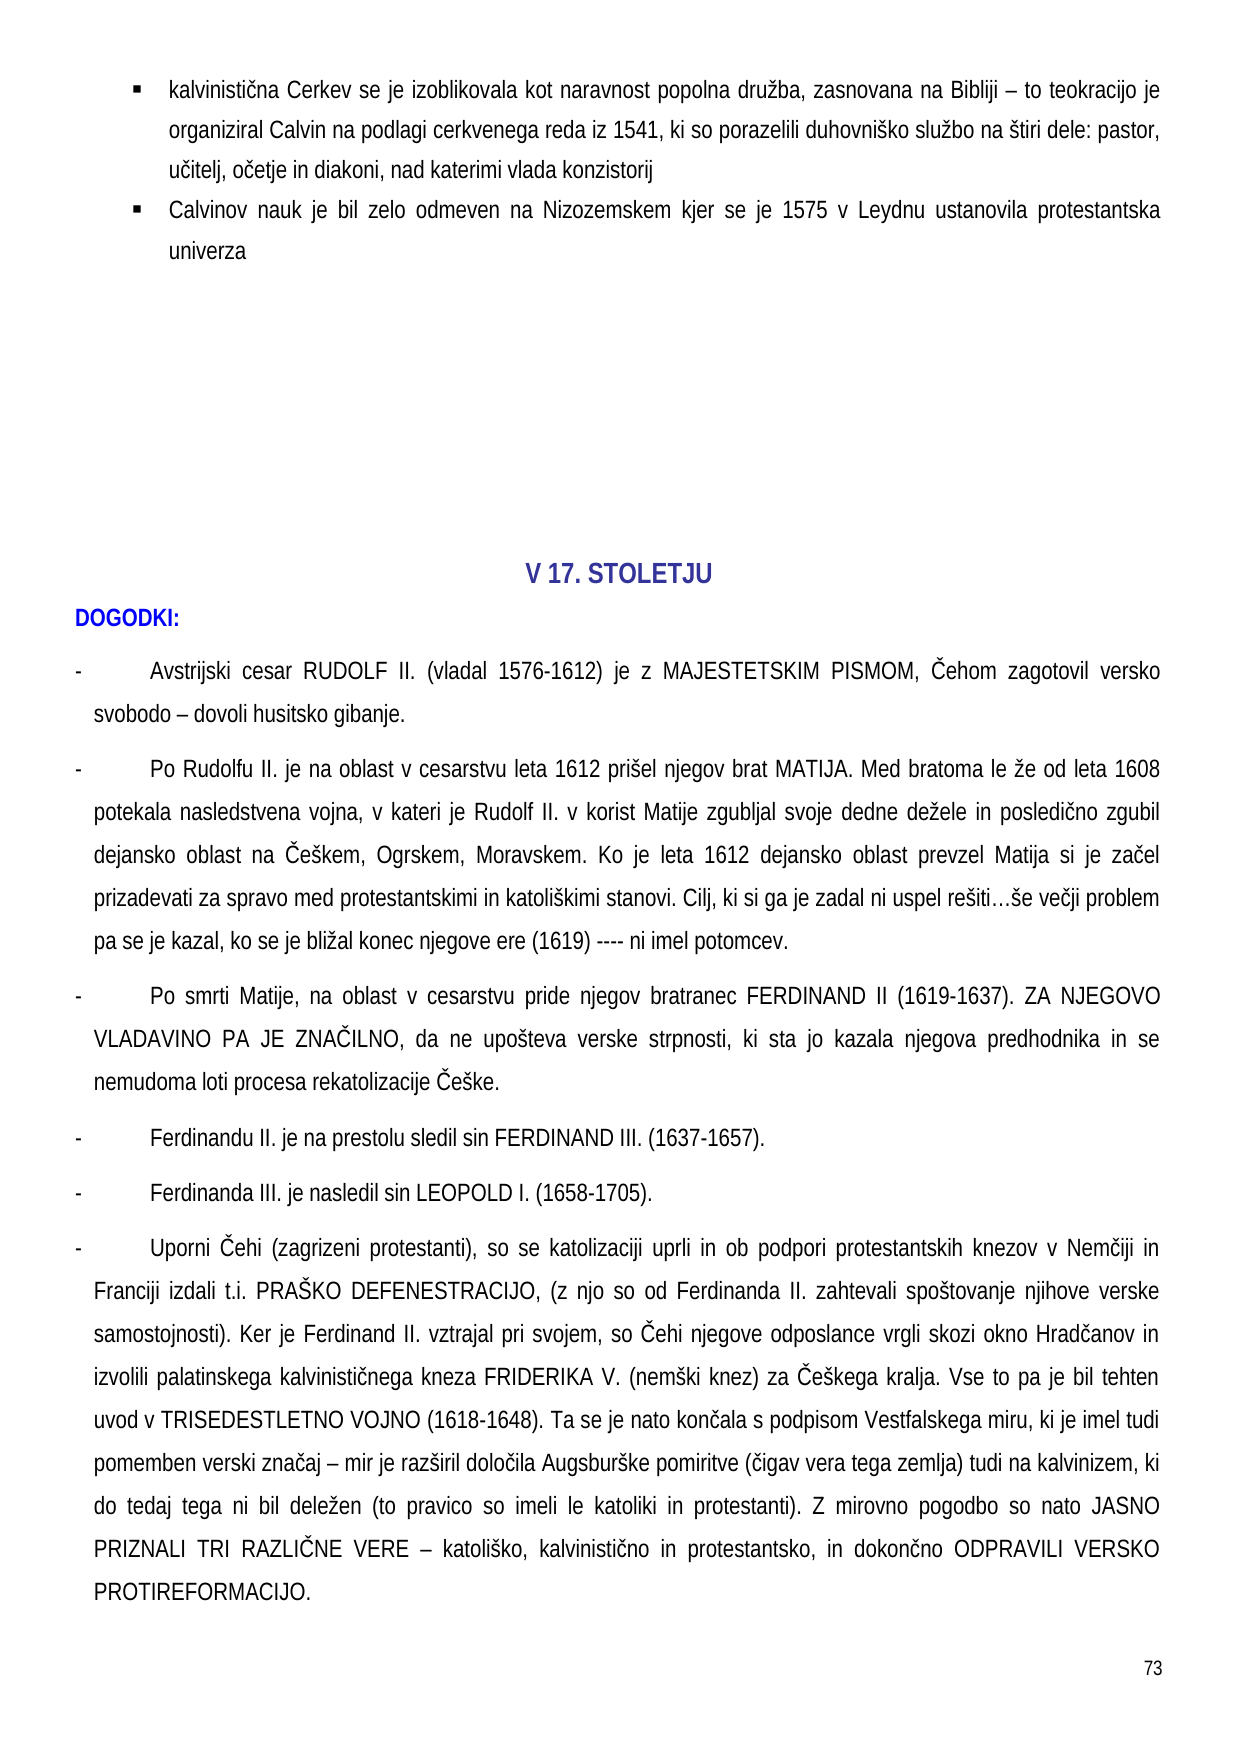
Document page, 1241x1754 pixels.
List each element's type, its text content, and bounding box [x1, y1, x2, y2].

list Ferdinandu II. je na prestolu sledil sin FERDINAND III. (1637-1657). [75, 1123, 1162, 1151]
text DOGODKI: [75, 603, 1162, 632]
list Po smrti Matije, na oblast v cesarstvu pride njegov bratranec FERDINAND II (1619-1637). ZA NJEGOVO VLADAVINO PA JE ZNAČILNO, da ne upošteva verske strpnosti, ki sta jo kazala njegova predhodnika in se nemudoma loti procesa rekatolizacije Češke. [75, 981, 1162, 1096]
list Uporni Čehi (zagrizeni protestanti), so se katolizaciji uprli in ob podpori protestantskih knezov v Nemčiji in Franciji izdali t.i. PRAŠKO DEFENESTRACIJO, (z njo so od Ferdinanda II. zahtevali spoštovanje njihove verske samostojnosti). Ker je Ferdinand II. vztrajal pri svojem, so Čehi njegove odposlance vrgli skozi okno Hradčanov in izvolili palatinskega kalvinističnega kneza FRIDERIKA V. (nemški knez) za Češkega kralja. Vse to pa je bil tehten uvod v TRISEDESTLETNO VOJNO (1618-1648). Ta se je nato končala s podpisom Vestfalskega miru, ki je imel tudi pomemben verski značaj – mir je razširil določila Augsburške pomiritve (čigav vera tega zemlja) tudi na kalvinizem, ki do tedaj tega ni bil deležen (to pravico so imeli le katoliki in protestanti). Z mirovno pogodbo so nato JASNO PRIZNALI TRI RAZLIČNE VERE – katoliško, kalvinistično in protestantsko, in dokončno ODPRAVILI VERSKO PROTIREFORMACIJO. [75, 1233, 1162, 1605]
list Po Rudolfu II. je na oblast v cesarstvu leta 1612 prišel njegov brat MATIJA. Med bratoma le že od leta 1608 potekala nasledstvena vojna, v kateri je Rudolf II. v korist Matije zgubljal svoje dedne dežele in posledično zgubil dejansko oblast na Češkem, Ogrskem, Moravskem. Ko je leta 1612 dejansko oblast prevzel Matija si je začel prizadevati za spravo med protestantskimi in katoliškimi stanovi. Cilj, ki si ga je zadal ni uspel rešiti…še večji problem pa se je kazal, ko se je bližal konec njegove ere (1619) ---- ni imel potomcev. [75, 754, 1162, 954]
list Ferdinanda III. je nasledil sin LEOPOLD I. (1658-1705). [75, 1178, 1162, 1207]
text V 17. STOLETJU [75, 557, 1162, 590]
list kalvinistična Cerkev se je izoblikovala kot naravnost popolna družba, zasnovana na Bibliji – to teokracijo je organiziral Calvin na podlagi cerkvenega reda iz 1541, ki so porazelili duhovniško službo na štiri dele: pastor, učitelj, očetje in diakoni, nad katerimi vlada konzistorij [131, 75, 1162, 184]
list Avstrijski cesar RUDOLF II. (vladal 1576-1612) je z MAJESTETSKIM PISMOM, Čehom zagotovil versko svobodo – dovoli husitsko gibanje. [75, 656, 1162, 727]
list Calvinov nauk je bil zelo odmeven na Nizozemskem kjer se je 1575 v Leydnu ustanovila protestantska univerza [131, 195, 1162, 264]
